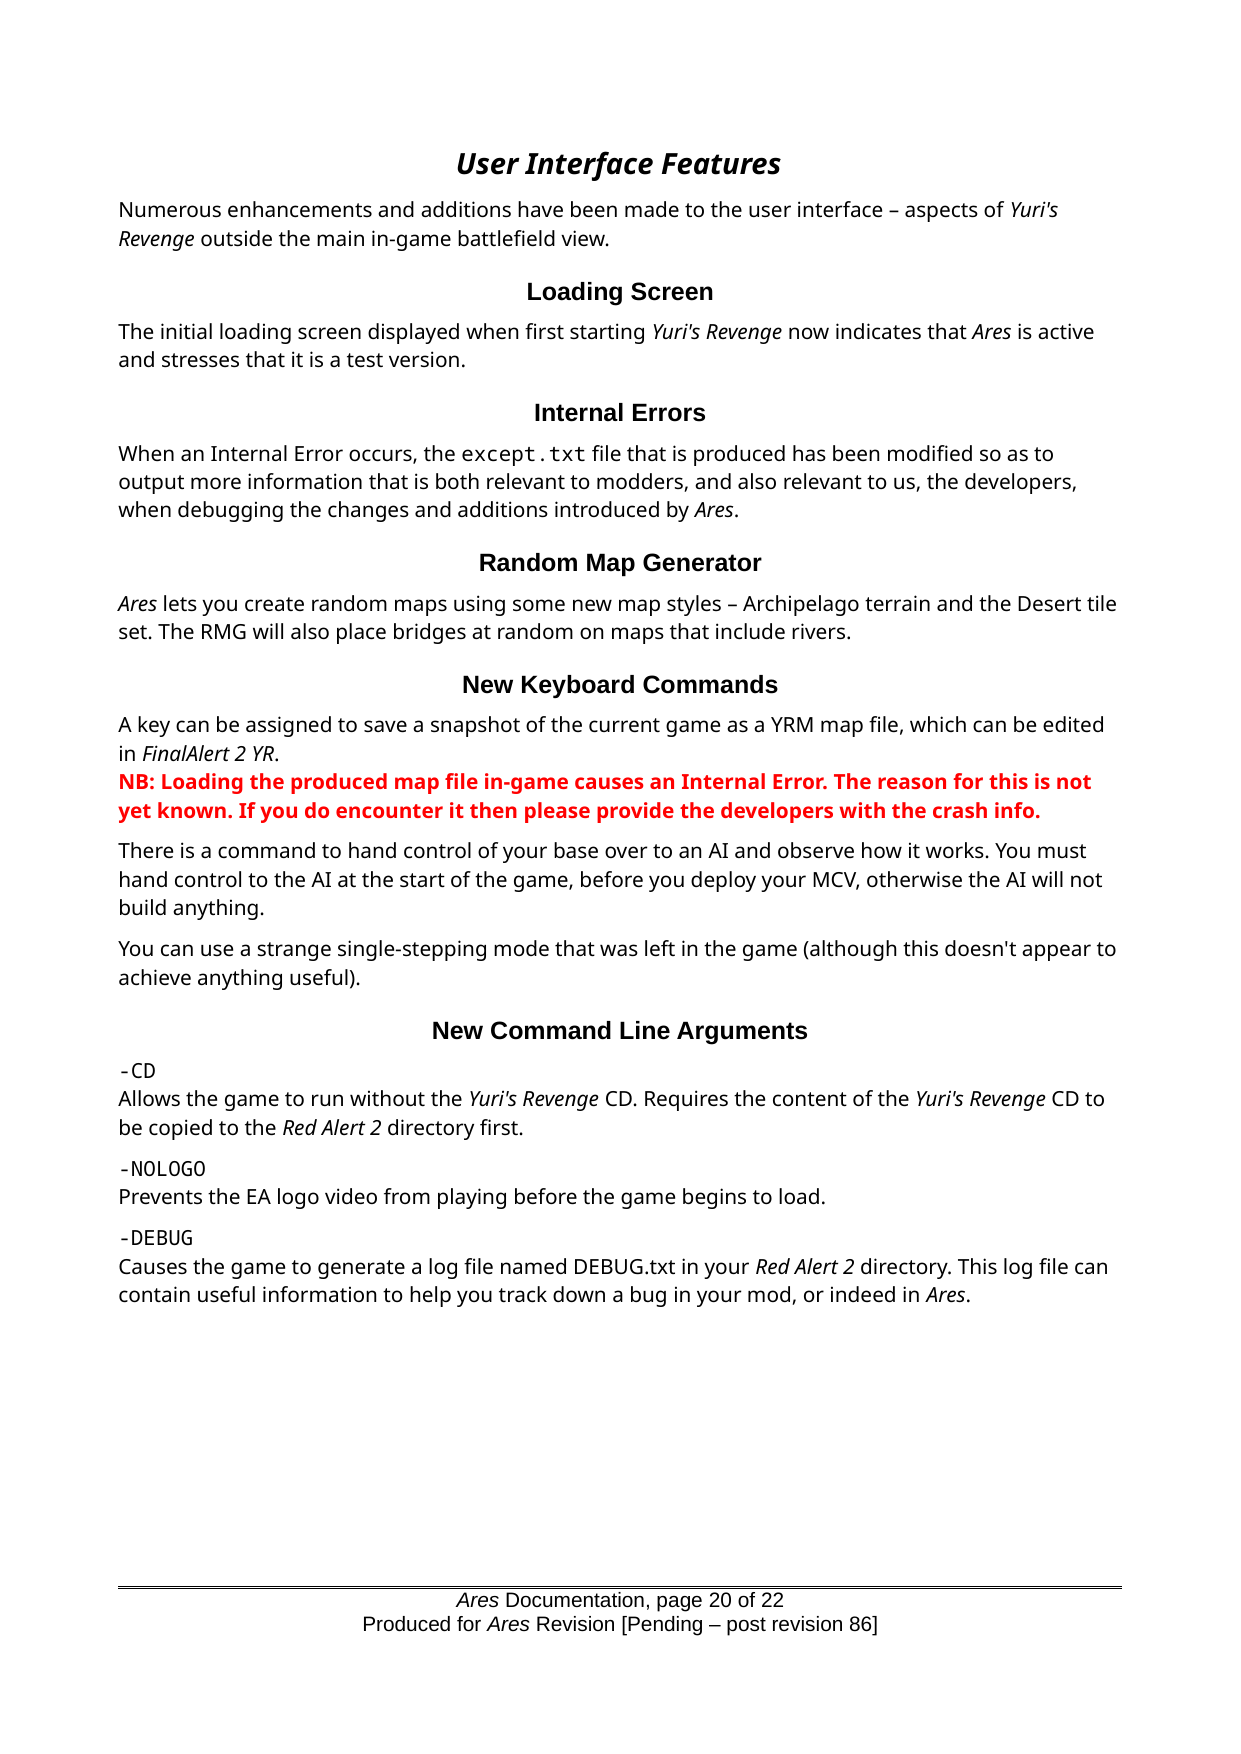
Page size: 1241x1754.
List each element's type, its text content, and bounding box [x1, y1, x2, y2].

text A key can be assigned to save a snapshot of the current game as a YRM map file, which can be edited in FinalAlert 2 YR. NB: Loading the produced map file in-game causes an Internal Error. The reason for this is not yet known. If you do encounter it then please provide the developers with the crash info. [118, 710, 1122, 824]
subtitle Random Map Generator [118, 548, 1122, 577]
subtitle New Keyboard Commands [118, 670, 1122, 699]
subtitle Loading Screen [118, 276, 1122, 305]
text Ares lets you create random maps using some new map styles – Archipelago terrain and the Desert tile set. The RMG will also place bridges at random on maps that include rivers. [118, 589, 1122, 646]
text You can use a strange single-stepping mode that was left in the game (although this doesn't appear to achieve anything useful). [118, 934, 1122, 991]
text -NOLOGO Prevents the EA logo video from playing before the game begins to load. [118, 1154, 1122, 1211]
text -DEBUG Causes the game to generate a log file named DEBUG.txt in your Red Alert 2 directory. This log file can contain useful information to help you track down a bug in your mod, or indeed in Ares. [118, 1223, 1122, 1309]
text There is a command to hand control of your base over to an AI and observe how it works. You must hand control to the AI at the start of the game, before you deploy your MCV, otherwise the AI will not build anything. [118, 837, 1122, 922]
text Numerous enhancements and additions have been made to the user interface – aspects of Yuri's Revenge outside the main in-game battlefield view. [118, 195, 1122, 252]
text When an Internal Error occurs, the except.txt file that is produced has been modified so as to output more information that is both relevant to modders, and also relevant to us, the developers, when debugging the changes and additions introduced by Ares. [118, 439, 1122, 524]
subtitle New Command Line Arguments [118, 1016, 1122, 1044]
text -CD Allows the game to run without the Yuri's Revenge CD. Requires the content of the Yuri's Revenge CD to be copied to the Red Alert 2 directory first. [118, 1056, 1122, 1141]
subtitle User Interface Features [118, 143, 1122, 183]
subtitle Internal Errors [118, 398, 1122, 427]
text The initial loading screen displayed when first starting Yuri's Revenge now indicates that Ares is active and stresses that it is a test version. [118, 317, 1122, 374]
